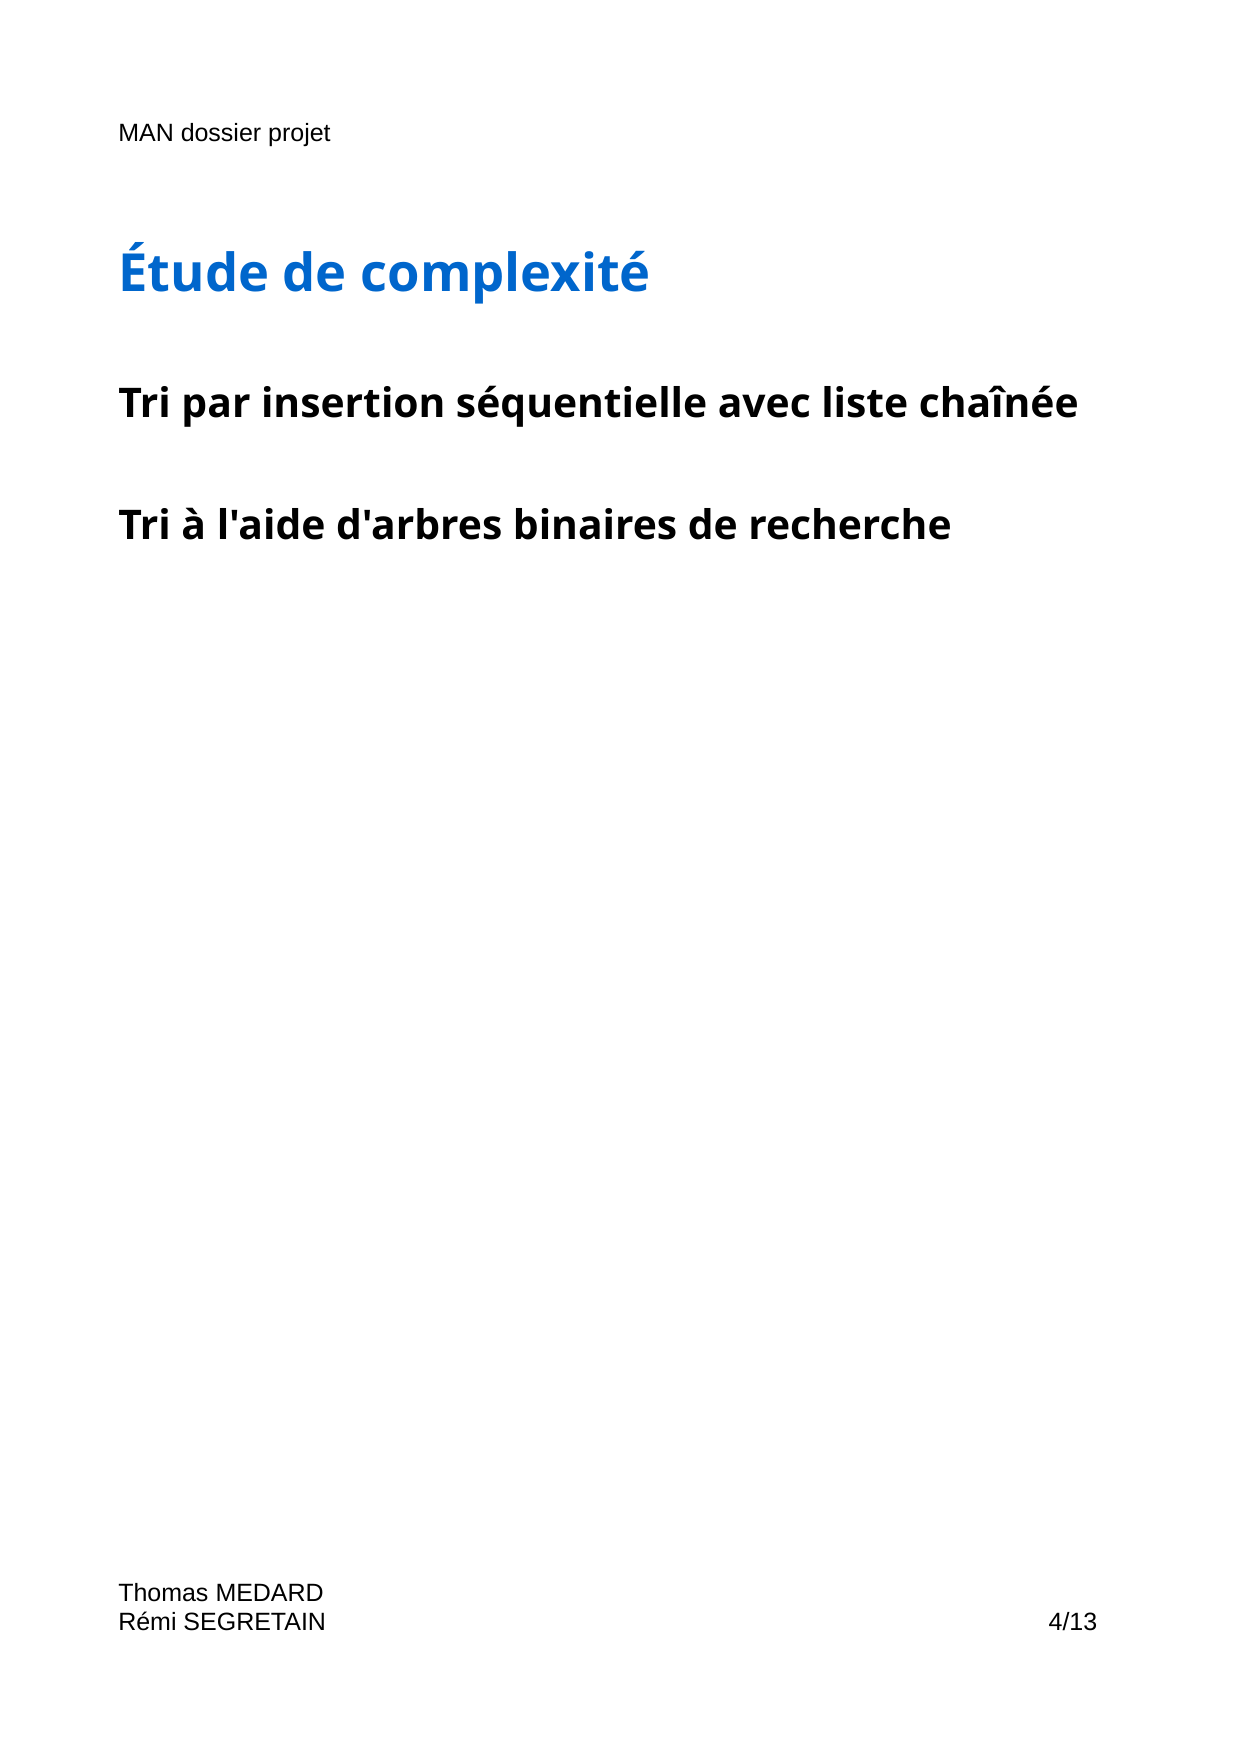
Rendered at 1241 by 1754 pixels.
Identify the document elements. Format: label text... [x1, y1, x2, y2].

subtitle Tri à l'aide d'arbres binaires de recherche [118, 496, 1122, 551]
subtitle Tri par insertion séquentielle avec liste chaînée [118, 373, 1122, 429]
subtitle Étude de complexité [118, 235, 1122, 306]
